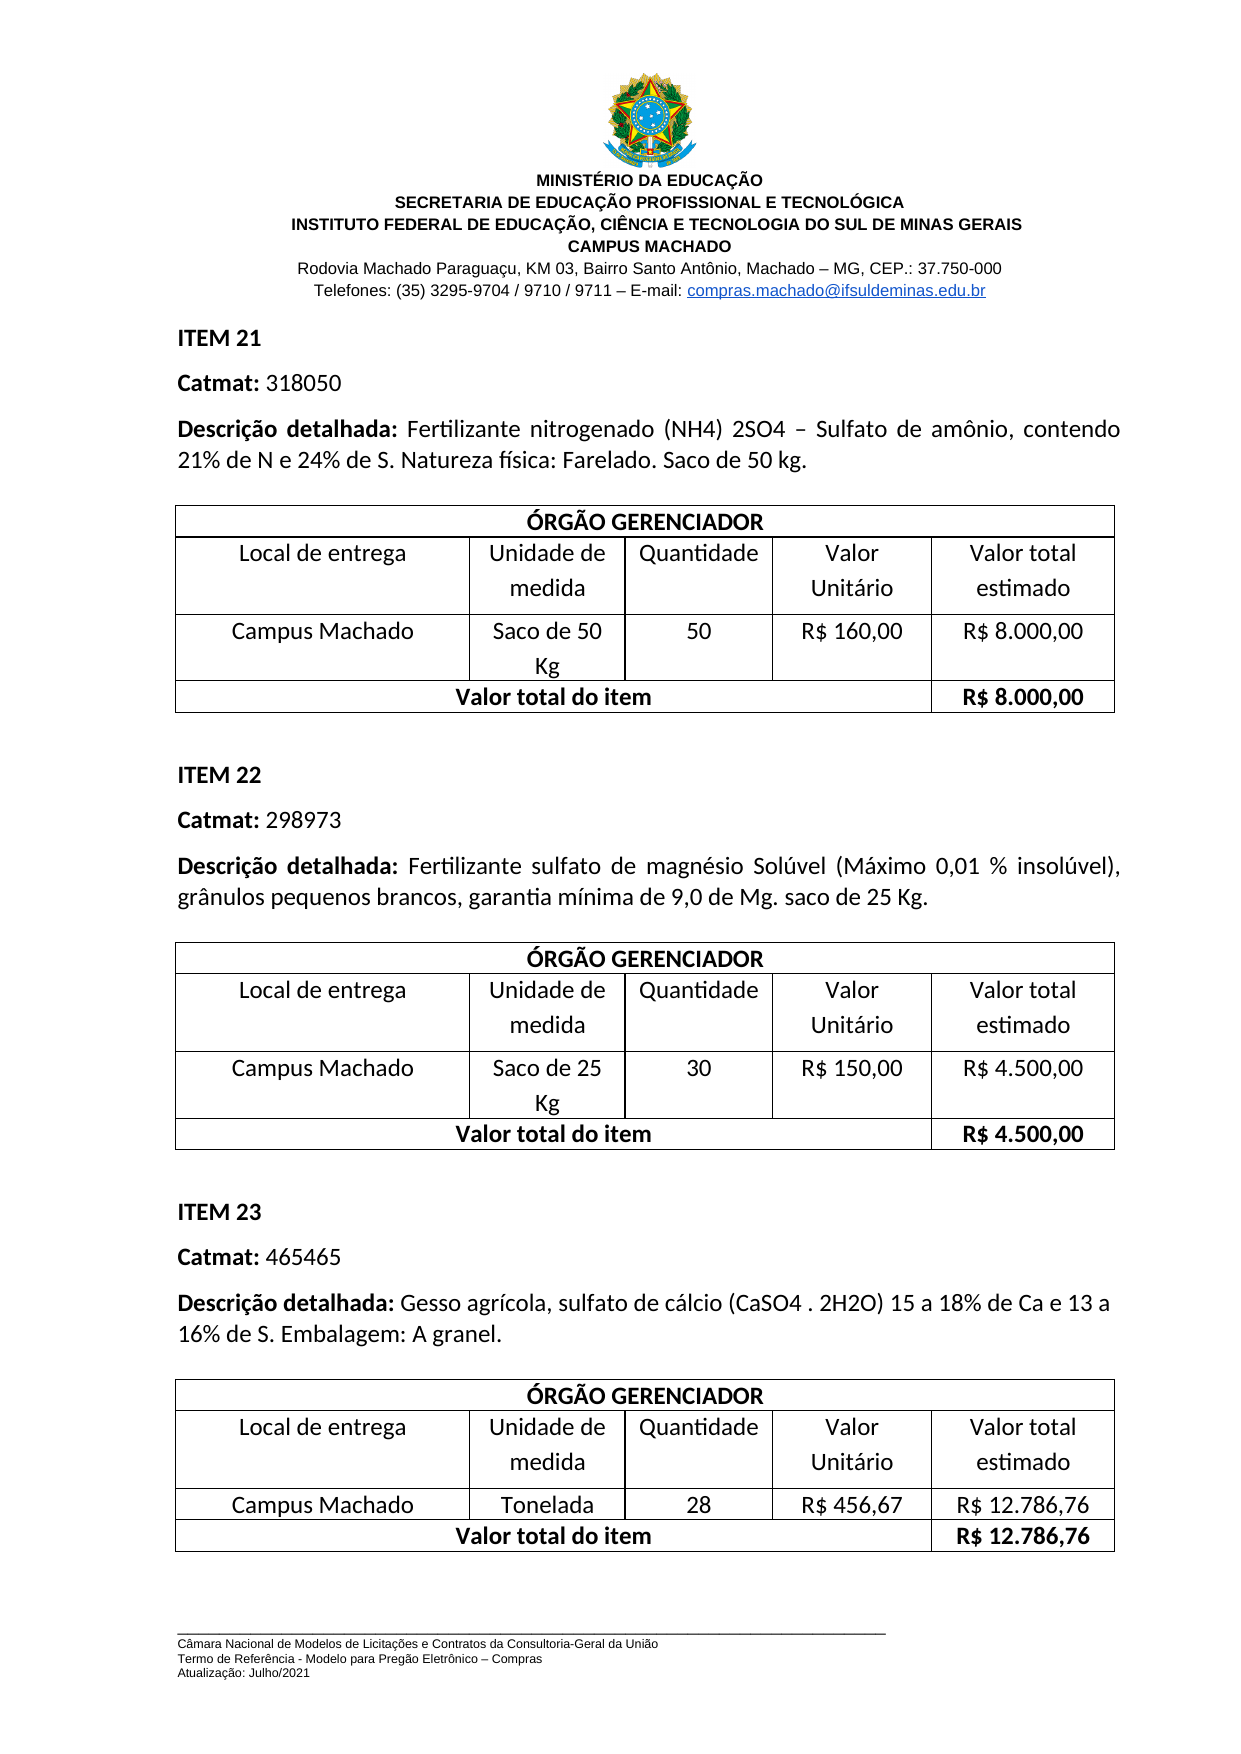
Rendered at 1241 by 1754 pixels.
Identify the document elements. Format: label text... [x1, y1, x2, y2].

table_cell Unidade de medida [470, 974, 624, 1051]
table_cell Quantidade [626, 974, 772, 1051]
table_cell Saco de 25 Kg [470, 1052, 624, 1117]
table_cell Campus Machado [176, 1489, 469, 1519]
table_cell Valor total estimado [932, 1411, 1114, 1488]
table_cell Quantidade [626, 538, 772, 614]
picture [669, 149, 680, 155]
text 16% de S. Embalagem: A granel. [177, 1318, 1122, 1348]
table_cell R$ 160,00 [773, 615, 931, 680]
table_cell R$ 8.000,00 [932, 681, 1114, 712]
table_header ÓRGÃO GERENCIADOR [176, 506, 1114, 536]
table_cell Unidade de medida [470, 1411, 624, 1488]
table_cell Valor total do item [176, 681, 931, 712]
table_cell Local de entrega [176, 538, 469, 614]
table_cell R$ 4.500,00 [932, 1052, 1114, 1117]
table_cell Local de entrega [176, 974, 469, 1051]
text ITEM 22 [177, 759, 1122, 789]
table_cell R$ 150,00 [773, 1052, 931, 1117]
table_cell 50 [626, 615, 772, 680]
table_cell Valor Unitário [773, 974, 931, 1051]
text Descrição detalhada: Gesso agrícola, sulfato de cálcio (CaSO4 . 2H2O) 15 a 18% de Ca e 13 a [177, 1287, 1122, 1318]
table_cell R$ 4.500,00 [932, 1119, 1114, 1149]
table_cell Saco de 50 Kg [470, 615, 624, 680]
table_cell Local de entrega [176, 1411, 469, 1488]
table_cell Valor total do item [176, 1520, 931, 1551]
table_cell Campus Machado [176, 615, 469, 680]
table_cell R$ 456,67 [773, 1489, 931, 1519]
text Descrição detalhada: Fertilizante nitrogenado (NH4) 2SO4 – Sulfato de amônio, contendo 21% de N e 24% de S. Natureza física: Farelado. Saco de 50 kg. [177, 413, 1122, 474]
text ITEM 21 [177, 322, 1122, 352]
text Catmat: 298973 [177, 804, 1122, 835]
text Catmat: 318050 [177, 367, 1122, 398]
table_cell Valor total estimado [932, 974, 1114, 1051]
table_cell R$ 8.000,00 [932, 615, 1114, 680]
table_cell Quantidade [626, 1411, 772, 1488]
table_cell Tonelada [470, 1489, 624, 1519]
table_cell Valor total do item [176, 1119, 931, 1149]
table_cell Valor Unitário [773, 1411, 931, 1488]
table_cell R$ 12.786,76 [932, 1489, 1114, 1519]
table_cell R$ 12.786,76 [932, 1520, 1114, 1551]
text ITEM 23 [177, 1196, 1122, 1226]
table_cell Unidade de medida [470, 538, 624, 614]
table_cell 30 [626, 1052, 772, 1117]
text Descrição detalhada: Fertilizante sulfato de magnésio Solúvel (Máximo 0,01 % insolúvel), grânulos pequenos brancos, garantia mínima de 9,0 de Mg. saco de 25 Kg. [177, 850, 1122, 911]
table_cell 28 [626, 1489, 772, 1519]
picture [603, 73, 697, 168]
table_cell Campus Machado [176, 1052, 469, 1117]
picture [643, 163, 658, 168]
table_header ÓRGÃO GERENCIADOR [176, 943, 1114, 973]
table_cell Valor total estimado [932, 538, 1114, 614]
table_header ÓRGÃO GERENCIADOR [176, 1380, 1114, 1410]
text Catmat: 465465 [177, 1241, 1122, 1272]
table_cell Valor Unitário [773, 538, 931, 614]
